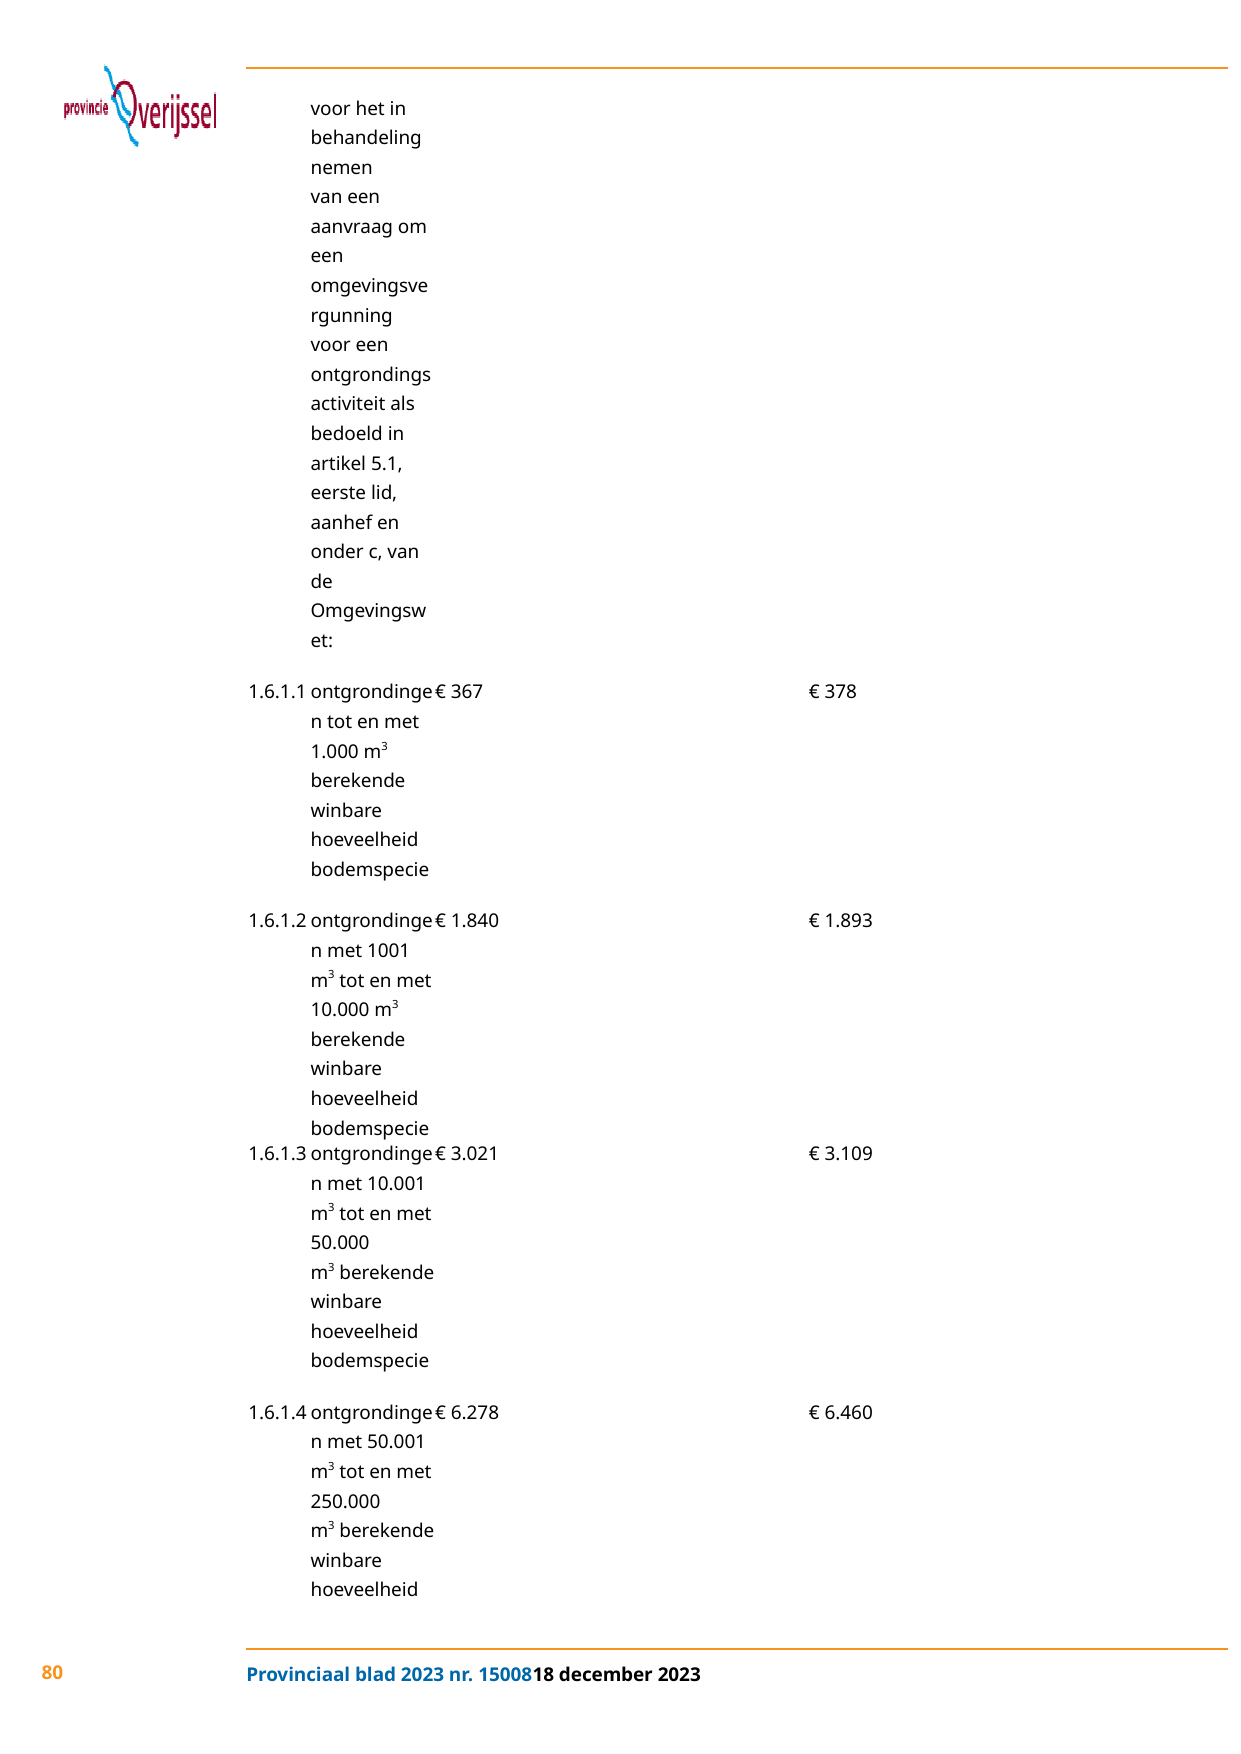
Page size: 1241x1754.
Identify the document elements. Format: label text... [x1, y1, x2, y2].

table_cell ontgrondingen met 1001 m3 tot en met 10.000 m3 berekende winbare hoeveelheid bodemspecie [310, 908, 435, 1141]
table_cell € 378 [809, 679, 1089, 882]
table_cell [310, 1373, 435, 1399]
table_cell [809, 1373, 1089, 1399]
table_cell 1.6.1.4 [248, 1399, 310, 1602]
table_cell [809, 653, 1089, 679]
table_cell [310, 882, 435, 908]
table_cell [248, 1373, 310, 1399]
table_cell [809, 95, 1089, 653]
table_cell voor het in behandeling nemen van een aanvraag om een omgevingsvergunning voor een ontgrondingsactiviteit als bedoeld in artikel 5.1, eerste lid, aanhef en onder c, van de Omgevingswet: [310, 95, 435, 653]
table_cell [1089, 1141, 1152, 1373]
table_cell [1089, 908, 1152, 1141]
table_cell € 3.021 [435, 1141, 809, 1373]
table_cell € 1.840 [435, 908, 809, 1141]
table_cell [1089, 679, 1152, 882]
table_cell [1089, 1373, 1152, 1399]
table_cell € 1.893 [809, 908, 1089, 1141]
picture [41, 47, 231, 172]
table_cell [435, 1373, 809, 1399]
table_cell [435, 653, 809, 679]
table_cell € 6.460 [809, 1399, 1089, 1602]
table_cell [248, 882, 310, 908]
table_cell ontgrondingen met 10.001 m3 tot en met 50.000 m3 berekende winbare hoeveelheid bodemspecie [310, 1141, 435, 1373]
table_cell 1.6.1.2 [248, 908, 310, 1141]
table_cell [435, 95, 809, 653]
table_cell [1089, 882, 1152, 908]
table_cell [809, 882, 1089, 908]
table_cell [435, 882, 809, 908]
table_cell € 3.109 [809, 1141, 1089, 1373]
table_cell ontgrondingen tot en met 1.000 m3 berekende winbare hoeveelheid bodemspecie [310, 679, 435, 882]
table_cell € 367 [435, 679, 809, 882]
table_cell [310, 653, 435, 679]
table_cell ontgrondingen met 50.001 m3 tot en met 250.000 m3 berekende winbare hoeveelheid [310, 1399, 435, 1602]
table_cell [1089, 653, 1152, 679]
table_cell [248, 95, 310, 653]
table_cell [1089, 95, 1152, 653]
table_cell [248, 653, 310, 679]
table_cell [1089, 1399, 1152, 1602]
table_cell 1.6.1.3 [248, 1141, 310, 1373]
table_cell € 6.278 [435, 1399, 809, 1602]
table_cell 1.6.1.1 [248, 679, 310, 882]
